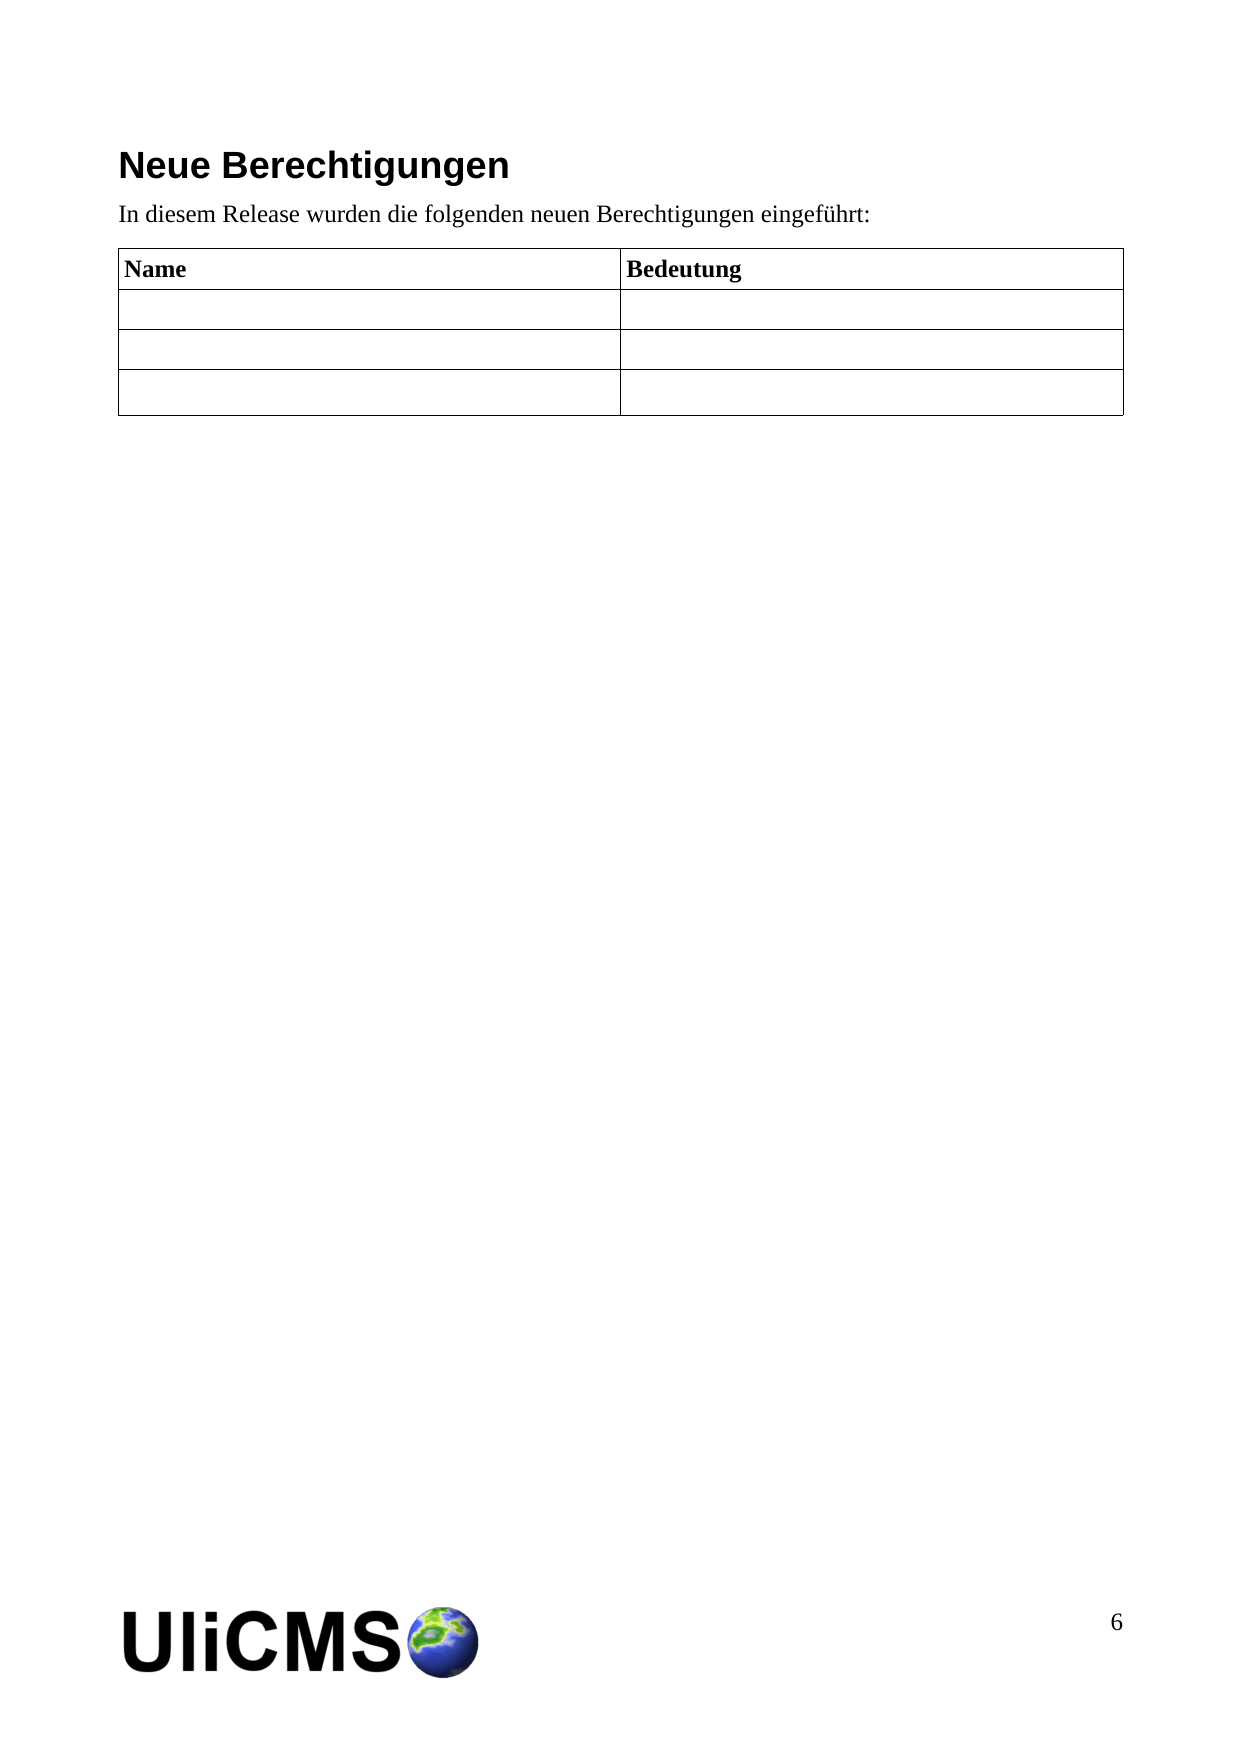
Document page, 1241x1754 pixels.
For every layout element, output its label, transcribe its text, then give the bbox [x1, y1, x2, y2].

table_cell [621, 370, 1123, 414]
table_cell [119, 330, 620, 369]
subtitle Neue Berechtigungen [118, 143, 1123, 187]
text In diesem Release wurden die folgenden neuen Berechtigungen eingeführt: [118, 199, 1123, 228]
table_header Bedeutung [621, 249, 1123, 289]
table_cell [119, 290, 620, 329]
table_cell [621, 290, 1123, 329]
table_cell [621, 330, 1123, 369]
picture [118, 1607, 479, 1681]
table_header Name [119, 249, 620, 289]
table_cell [119, 370, 620, 414]
